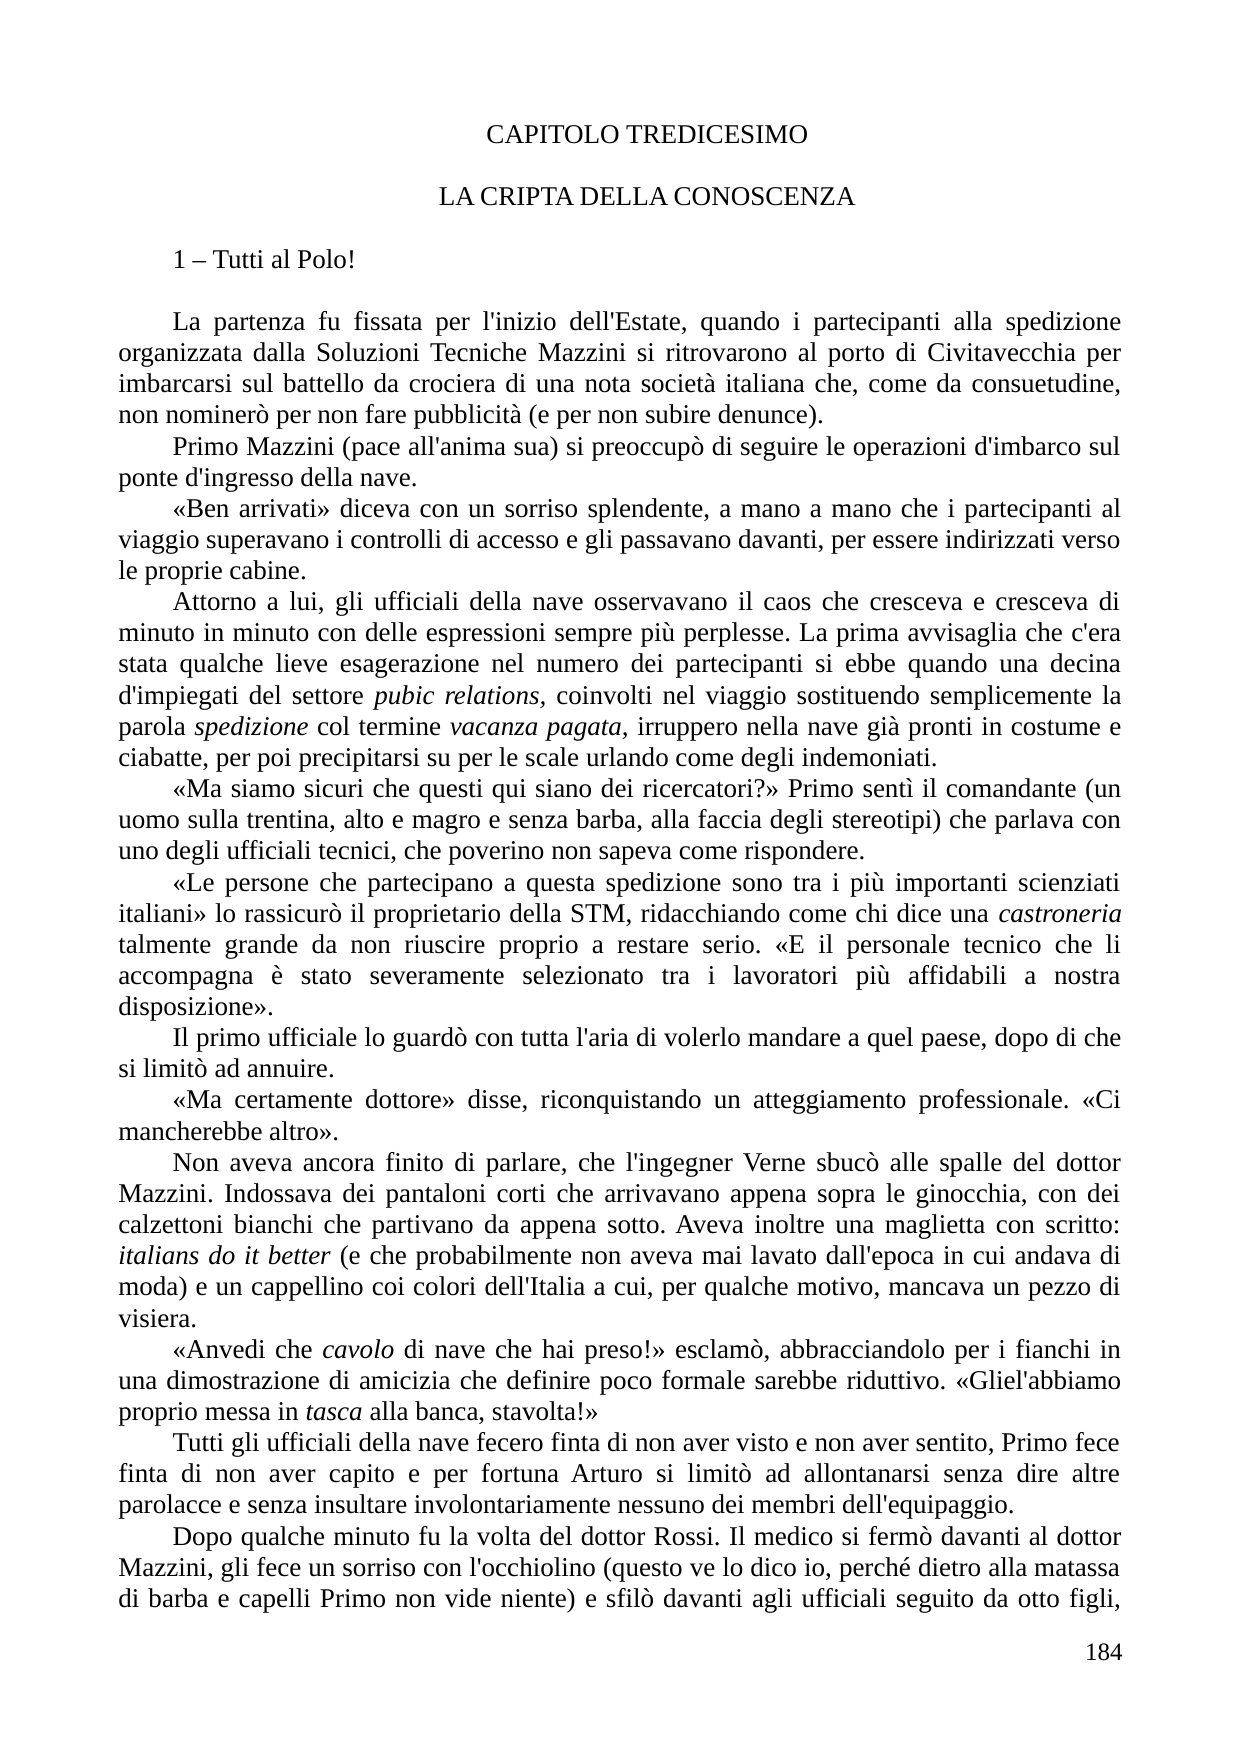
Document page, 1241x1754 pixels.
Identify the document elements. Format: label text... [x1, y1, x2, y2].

text «Ma siamo sicuri che questi qui siano dei ricercatori?» Primo sentì il comandante (un uomo sulla trentina, alto e magro e senza barba, alla faccia degli stereotipi) che parlava con uno degli ufficiali tecnici, che poverino non sapeva come rispondere. [118, 772, 1122, 866]
text Primo Mazzini (pace all'anima sua) si preoccupò di seguire le operazioni d'imbarco sul ponte d'ingresso della nave. [118, 429, 1122, 492]
text «Ben arrivati» diceva con un sorriso splendente, a mano a mano che i partecipanti al viaggio superavano i controlli di accesso e gli passavano davanti, per essere indirizzati verso le proprie cabine. [118, 492, 1122, 585]
text Dopo qualche minuto fu la volta del dottor Rossi. Il medico si fermò davanti al dottor Mazzini, gli fece un sorriso con l'occhiolino (questo ve lo dico io, perché dietro alla matassa di barba e capelli Primo non vide niente) e sfilò davanti agli ufficiali seguito da otto figli, [118, 1520, 1122, 1613]
text 1 – Tutti al Polo! [118, 243, 1122, 274]
text «Le persone che partecipano a questa spedizione sono tra i più importanti scienziati italiani» lo rassicurò il proprietario della STM, ridacchiando come chi dice una castroneria talmente grande da non riuscire proprio a restare serio. «E il personale tecnico che li accompagna è stato severamente selezionato tra i lavoratori più affidabili a nostra disposizione». [118, 866, 1122, 1021]
text CAPITOLO TREDICESIMO [118, 118, 1122, 149]
text La partenza fu fissata per l'inizio dell'Estate, quando i partecipanti alla spedizione organizzata dalla Soluzioni Tecniche Mazzini si ritrovarono al porto di Civitavecchia per imbarcarsi sul battello da crociera di una nota società italiana che, come da consuetudine, non nominerò per non fare pubblicità (e per non subire denunce). [118, 305, 1122, 429]
text Non aveva ancora finito di parlare, che l'ingegner Verne sbucò alle spalle del dottor Mazzini. Indossava dei pantaloni corti che arrivavano appena sopra le ginocchia, con dei calzettoni bianchi che partivano da appena sotto. Aveva inoltre una maglietta con scritto: italians do it better (e che probabilmente non aveva mai lavato dall'epoca in cui andava di moda) e un cappellino coi colori dell'Italia a cui, per qualche motivo, mancava un pezzo di visiera. [118, 1146, 1122, 1333]
text Il primo ufficiale lo guardò con tutta l'aria di volerlo mandare a quel paese, dopo di che si limitò ad annuire. [118, 1021, 1122, 1084]
text Tutti gli ufficiali della nave fecero finta di non aver visto e non aver sentito, Primo fece finta di non aver capito e per fortuna Arturo si limitò ad allontanarsi senza dire altre parolacce e senza insultare involontariamente nessuno dei membri dell'equipaggio. [118, 1426, 1122, 1520]
text «Anvedi che cavolo di nave che hai preso!» esclamò, abbracciandolo per i fianchi in una dimostrazione di amicizia che definire poco formale sarebbe riduttivo. «Gliel'abbiamo proprio messa in tasca alla banca, stavolta!» [118, 1333, 1122, 1426]
text LA CRIPTA DELLA CONOSCENZA [118, 180, 1122, 212]
text Attorno a lui, gli ufficiali della nave osservavano il caos che cresceva e cresceva di minuto in minuto con delle espressioni sempre più perplesse. La prima avvisaglia che c'era stata qualche lieve esagerazione nel numero dei partecipanti si ebbe quando una decina d'impiegati del settore pubic relations, coinvolti nel viaggio sostituendo semplicemente la parola spedizione col termine vacanza pagata, irruppero nella nave già pronti in costume e ciabatte, per poi precipitarsi su per le scale urlando come degli indemoniati. [118, 585, 1122, 772]
text «Ma certamente dottore» disse, riconquistando un atteggiamento professionale. «Ci mancherebbe altro». [118, 1084, 1122, 1146]
